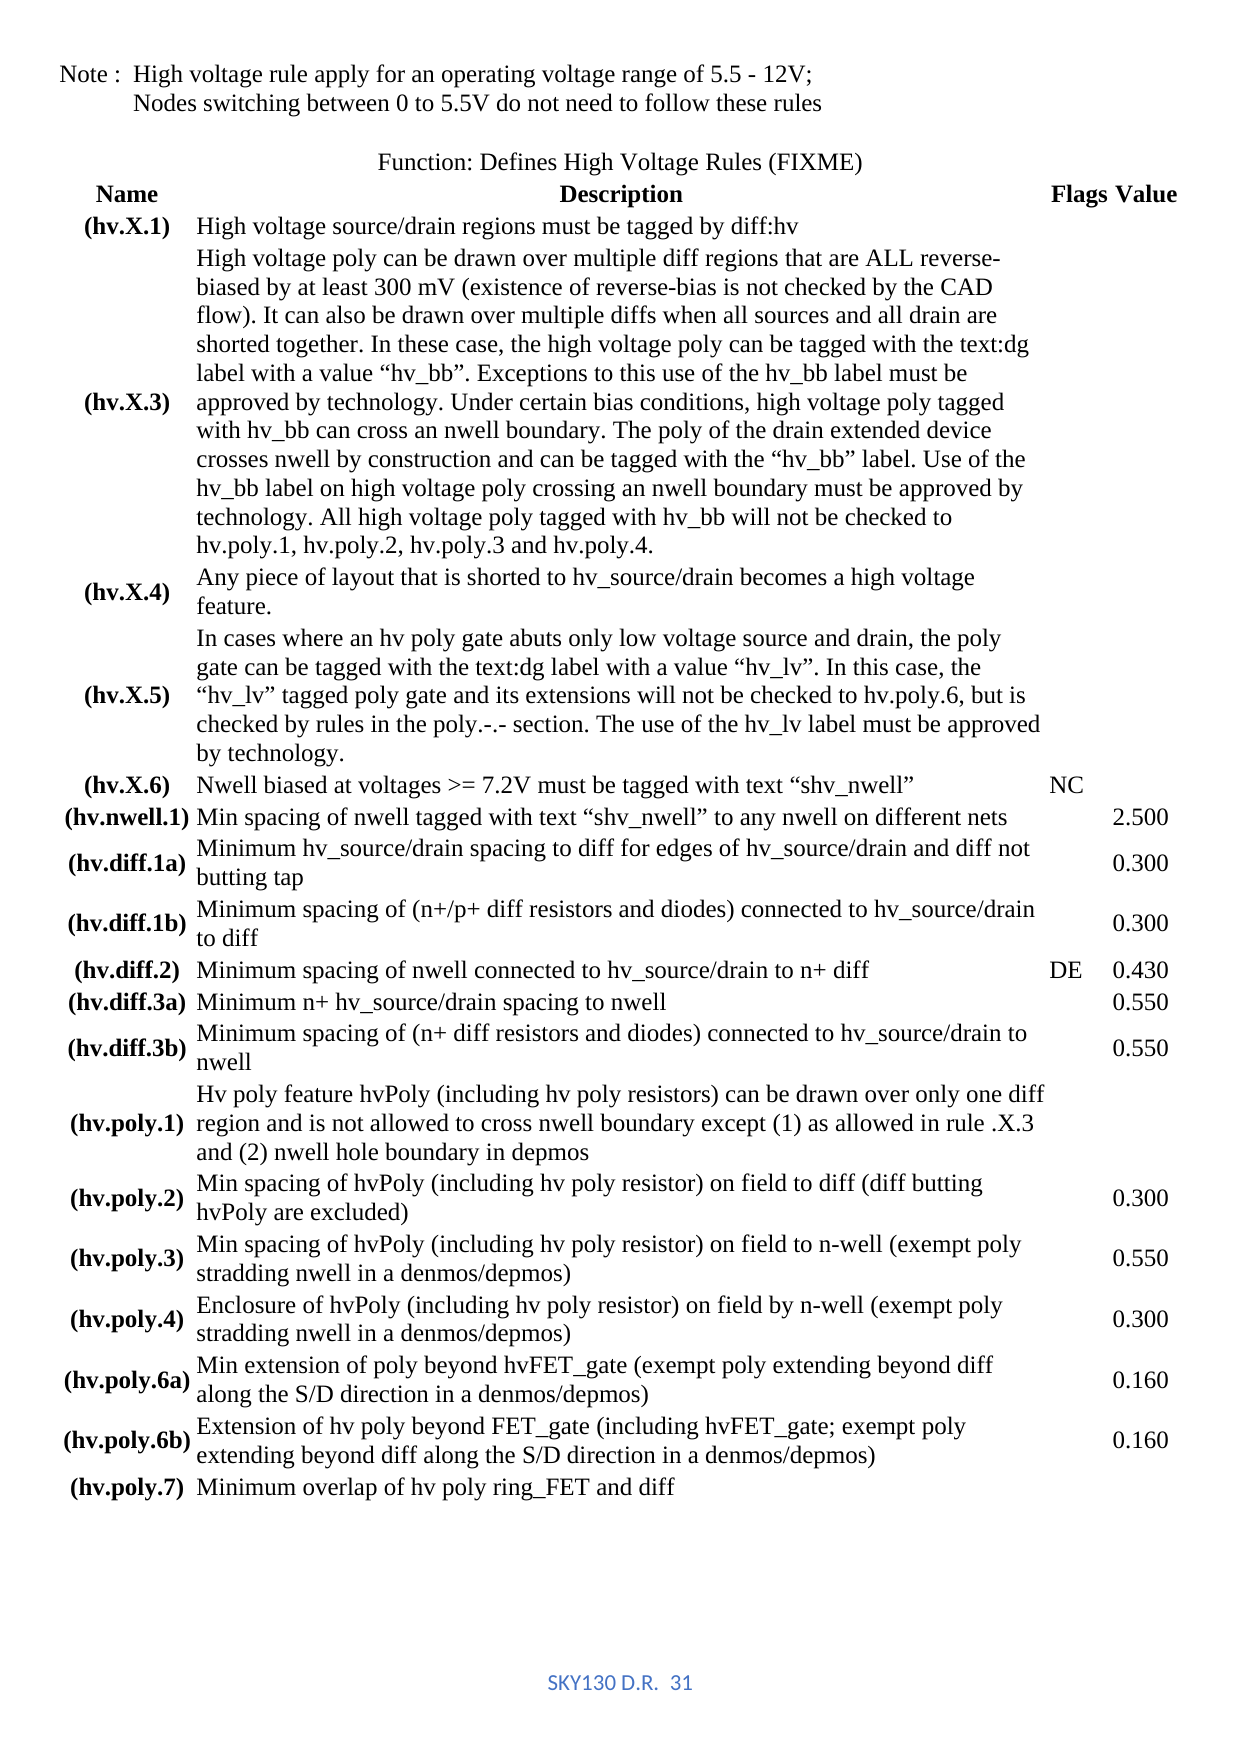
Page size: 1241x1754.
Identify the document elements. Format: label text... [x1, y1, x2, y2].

table_cell Minimum spacing of (n+/p+ diff resistors and diodes) connected to hv_source/drain to diff [195, 893, 1048, 953]
table_cell [1048, 1228, 1111, 1288]
table_cell [1048, 241, 1111, 561]
table_cell [1048, 621, 1111, 768]
table_cell Min spacing of hvPoly (including hv poly resistor) on field to n-well (exempt poly stradding nwell in a denmos/depmos) [195, 1228, 1048, 1288]
table_cell [1048, 210, 1111, 241]
table_cell 0.160 [1111, 1349, 1181, 1409]
table_cell 0.550 [1111, 1228, 1181, 1288]
table_cell Minimum spacing of (n+ diff resistors and diodes) connected to hv_source/drain to nwell [195, 1017, 1048, 1078]
table_cell (hv.poly.3) [59, 1228, 195, 1288]
table_cell (hv.diff.1b) [59, 893, 195, 953]
table_cell 0.550 [1111, 1017, 1181, 1078]
table_cell 0.160 [1111, 1410, 1181, 1470]
table_cell Minimum overlap of hv poly ring_FET and diff [195, 1470, 1048, 1502]
table_cell [1048, 1470, 1111, 1502]
table_cell [1048, 1349, 1111, 1409]
table_cell (hv.poly.2) [59, 1167, 195, 1228]
table_cell Min extension of poly beyond hvFET_gate (exempt poly extending beyond diff along the S/D direction in a denmos/depmos) [195, 1349, 1048, 1409]
table_cell [1048, 1167, 1111, 1228]
table_cell [1111, 241, 1181, 561]
table_cell (hv.poly.1) [59, 1078, 195, 1167]
table_cell 0.550 [1111, 985, 1181, 1017]
table_cell [1048, 800, 1111, 832]
table_cell [1111, 768, 1181, 800]
text Note : High voltage rule apply for an operating voltage range of 5.5 - 12V; Nodes switching between 0 to 5.5V do not need to follow these rules [59, 59, 1181, 117]
table_cell (hv.diff.2) [59, 953, 195, 985]
table_cell (hv.X.6) [59, 768, 195, 800]
table_cell In cases where an hv poly gate abuts only low voltage source and drain, the poly gate can be tagged with the text:dg label with a value “hv_lv”. In this case, the “hv_lv” tagged poly gate and its extensions will not be checked to hv.poly.6, but is checked by rules in the poly.-.- section. The use of the hv_lv label must be approved by technology. [195, 621, 1048, 768]
table_cell [1111, 210, 1181, 241]
table_cell Description [195, 178, 1048, 209]
table_header Function: Defines High Voltage Rules (FIXME) [59, 146, 1181, 178]
table_cell Enclosure of hvPoly (including hv poly resistor) on field by n-well (exempt poly stradding nwell in a denmos/depmos) [195, 1288, 1048, 1349]
table_cell 0.300 [1111, 1288, 1181, 1349]
table_cell (hv.diff.3a) [59, 985, 195, 1017]
table_cell NC [1048, 768, 1111, 800]
table_cell DE [1048, 953, 1111, 985]
table_cell Minimum spacing of nwell connected to hv_source/drain to n+ diff [195, 953, 1048, 985]
table_cell (hv.diff.1a) [59, 832, 195, 893]
table_cell (hv.poly.7) [59, 1470, 195, 1502]
table_cell Min spacing of nwell tagged with text “shv_nwell” to any nwell on different nets [195, 800, 1048, 832]
table_cell Value [1111, 178, 1181, 209]
table_cell Nwell biased at voltages >= 7.2V must be tagged with text “shv_nwell” [195, 768, 1048, 800]
table_cell High voltage poly can be drawn over multiple diff regions that are ALL reverse-biased by at least 300 mV (existence of reverse-bias is not checked by the CAD flow). It can also be drawn over multiple diffs when all sources and all drain are shorted together. In these case, the high voltage poly can be tagged with the text:dg label with a value “hv_bb”. Exceptions to this use of the hv_bb label must be approved by technology. Under certain bias conditions, high voltage poly tagged with hv_bb can cross an nwell boundary. The poly of the drain extended device crosses nwell by construction and can be tagged with the “hv_bb” label. Use of the hv_bb label on high voltage poly crossing an nwell boundary must be approved by technology. All high voltage poly tagged with hv_bb will not be checked to hv.poly.1, hv.poly.2, hv.poly.3 and hv.poly.4. [195, 241, 1048, 561]
table_cell 0.300 [1111, 893, 1181, 953]
table_cell (hv.poly.4) [59, 1288, 195, 1349]
table_cell 0.300 [1111, 832, 1181, 893]
table_cell Any piece of layout that is shorted to hv_source/drain becomes a high voltage feature. [195, 561, 1048, 621]
table_cell [1048, 1078, 1111, 1167]
table_cell [1048, 561, 1111, 621]
table_cell (hv.X.5) [59, 621, 195, 768]
table_cell (hv.diff.3b) [59, 1017, 195, 1078]
table_cell Flags [1048, 178, 1111, 209]
table_cell (hv.X.1) [59, 210, 195, 241]
table_cell [1048, 1017, 1111, 1078]
table_cell Hv poly feature hvPoly (including hv poly resistors) can be drawn over only one diff region and is not allowed to cross nwell boundary except (1) as allowed in rule .X.3 and (2) nwell hole boundary in depmos [195, 1078, 1048, 1167]
table_cell Minimum hv_source/drain spacing to diff for edges of hv_source/drain and diff not butting tap [195, 832, 1048, 893]
table_cell [1048, 1288, 1111, 1349]
table_cell [1048, 985, 1111, 1017]
table_cell [1048, 1410, 1111, 1470]
table_cell (hv.nwell.1) [59, 800, 195, 832]
table_cell 0.430 [1111, 953, 1181, 985]
table_cell Minimum n+ hv_source/drain spacing to nwell [195, 985, 1048, 1017]
table_cell [1111, 561, 1181, 621]
table_cell [1048, 832, 1111, 893]
table_cell [1048, 893, 1111, 953]
table_cell 2.500 [1111, 800, 1181, 832]
table_cell (hv.X.3) [59, 241, 195, 561]
table_cell (hv.poly.6a) [59, 1349, 195, 1409]
table_cell [1111, 1078, 1181, 1167]
table_cell Extension of hv poly beyond FET_gate (including hvFET_gate; exempt poly extending beyond diff along the S/D direction in a denmos/depmos) [195, 1410, 1048, 1470]
table_cell [1111, 1470, 1181, 1502]
table_cell Name [59, 178, 195, 209]
table_cell High voltage source/drain regions must be tagged by diff:hv [195, 210, 1048, 241]
table_cell 0.300 [1111, 1167, 1181, 1228]
table_cell [1111, 621, 1181, 768]
table_cell Min spacing of hvPoly (including hv poly resistor) on field to diff (diff butting hvPoly are excluded) [195, 1167, 1048, 1228]
table_cell (hv.poly.6b) [59, 1410, 195, 1470]
table_cell (hv.X.4) [59, 561, 195, 621]
